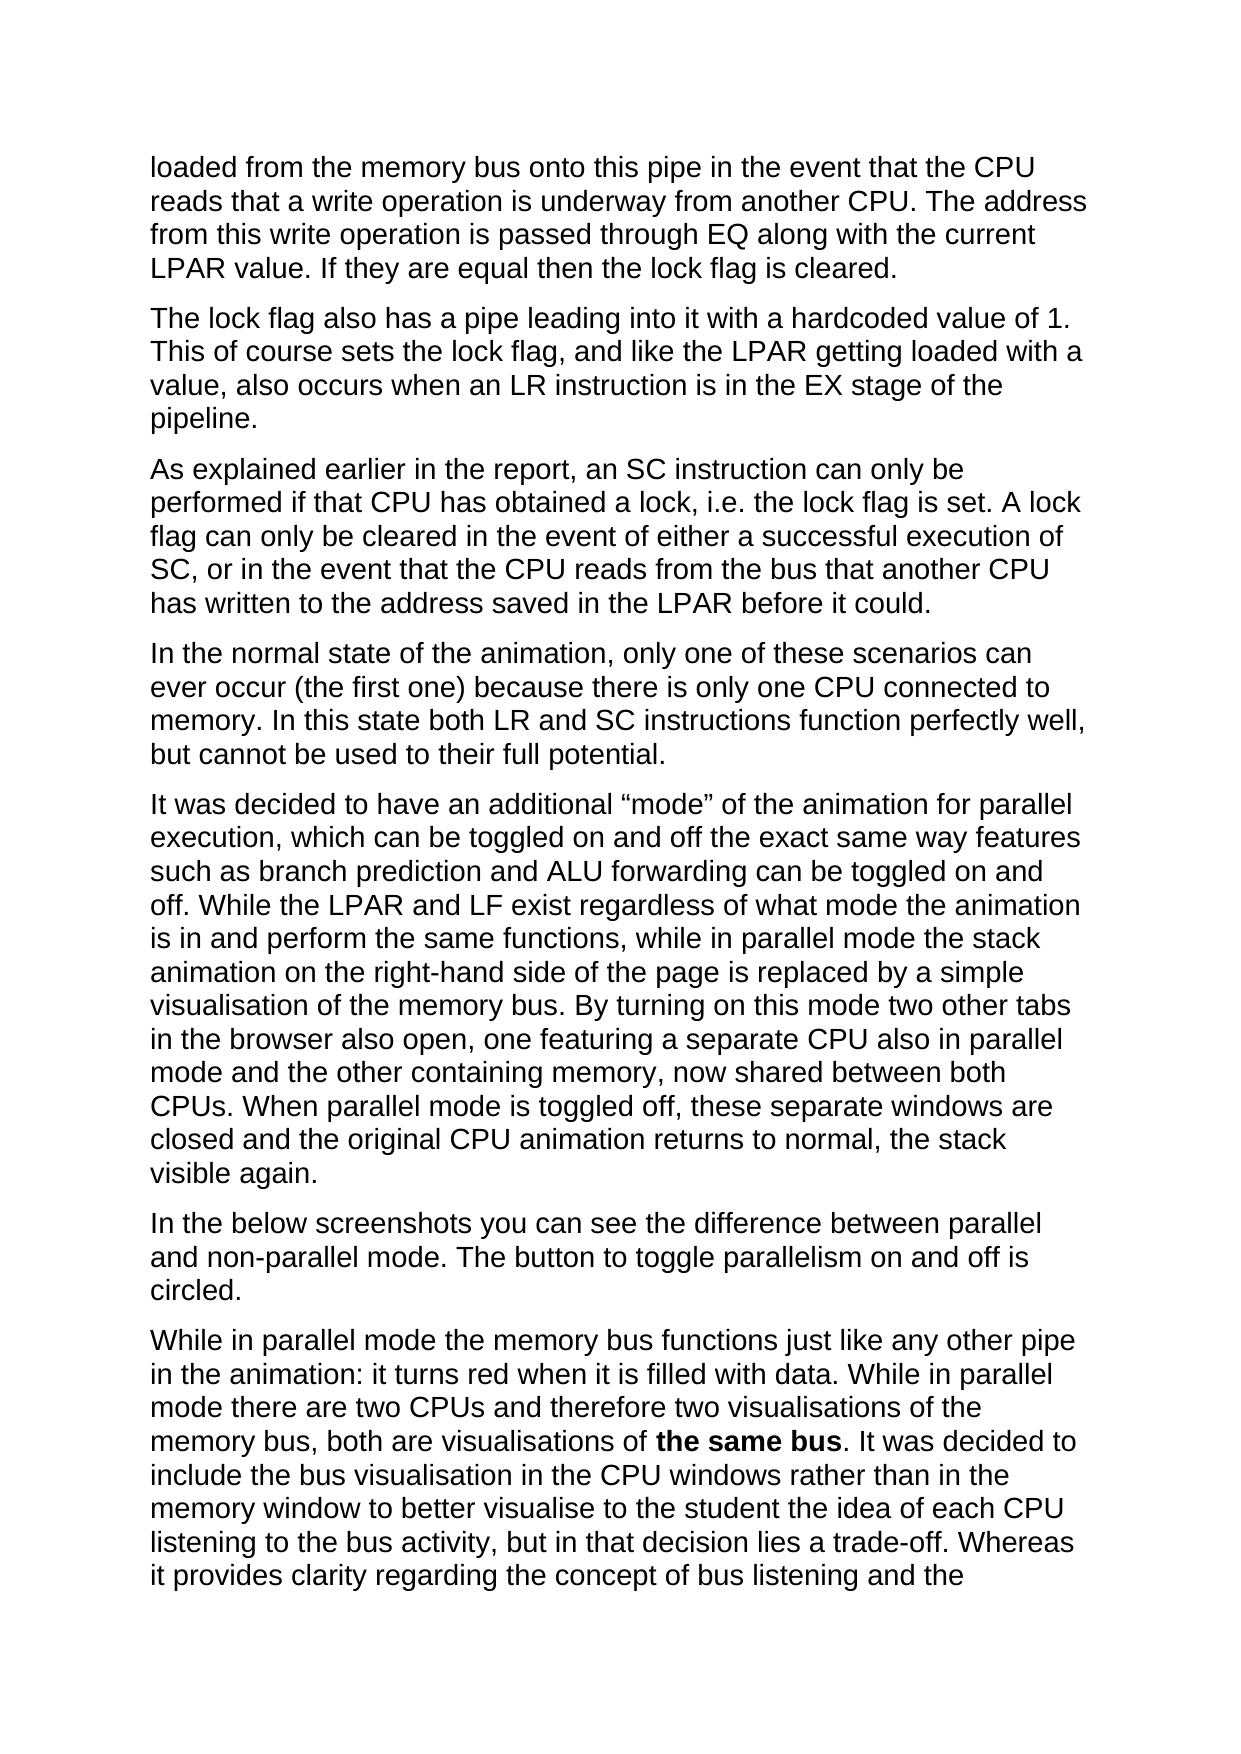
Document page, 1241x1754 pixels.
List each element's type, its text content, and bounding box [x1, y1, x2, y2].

text It was decided to have an additional “mode” of the animation for parallel execution, which can be toggled on and off the exact same way features such as branch prediction and ALU forwarding can be toggled on and off. While the LPAR and LF exist regardless of what mode the animation is in and perform the same functions, while in parallel mode the stack animation on the right-hand side of the page is replaced by a simple visualisation of the memory bus. By turning on this mode two other tabs in the browser also open, one featuring a separate CPU also in parallel mode and the other containing memory, now shared between both CPUs. When parallel mode is toggled off, these separate windows are closed and the original CPU animation returns to normal, the stack visible again. [150, 787, 1090, 1189]
text loaded from the memory bus onto this pipe in the event that the CPU reads that a write operation is underway from another CPU. The address from this write operation is passed through EQ along with the current LPAR value. If they are equal then the lock flag is cleared. [150, 150, 1090, 284]
text While in parallel mode the memory bus functions just like any other pipe in the animation: it turns red when it is filled with data. While in parallel mode there are two CPUs and therefore two visualisations of the memory bus, both are visualisations of the same bus. It was decided to include the bus visualisation in the CPU windows rather than in the memory window to better visualise to the student the idea of each CPU listening to the bus activity, but in that decision lies a trade-off. Whereas it provides clarity regarding the concept of bus listening and the [150, 1323, 1090, 1592]
text In the below screenshots you can see the difference between parallel and non-parallel mode. The button to toggle parallelism on and off is circled. [150, 1206, 1090, 1307]
text The lock flag also has a pipe leading into it with a hardcoded value of 1. This of course sets the lock flag, and like the LPAR getting loaded with a value, also occurs when an LR instruction is in the EX stage of the pipeline. [150, 301, 1090, 435]
text In the normal state of the animation, only one of these scenarios can ever occur (the first one) because there is only one CPU connected to memory. In this state both LR and SC instructions function perfectly well, but cannot be used to their full potential. [150, 636, 1090, 770]
text As explained earlier in the report, an SC instruction can only be performed if that CPU has obtained a lock, i.e. the lock flag is set. A lock flag can only be cleared in the event of either a successful execution of SC, or in the event that the CPU reads from the bus that another CPU has written to the address saved in the LPAR before it could. [150, 452, 1090, 619]
